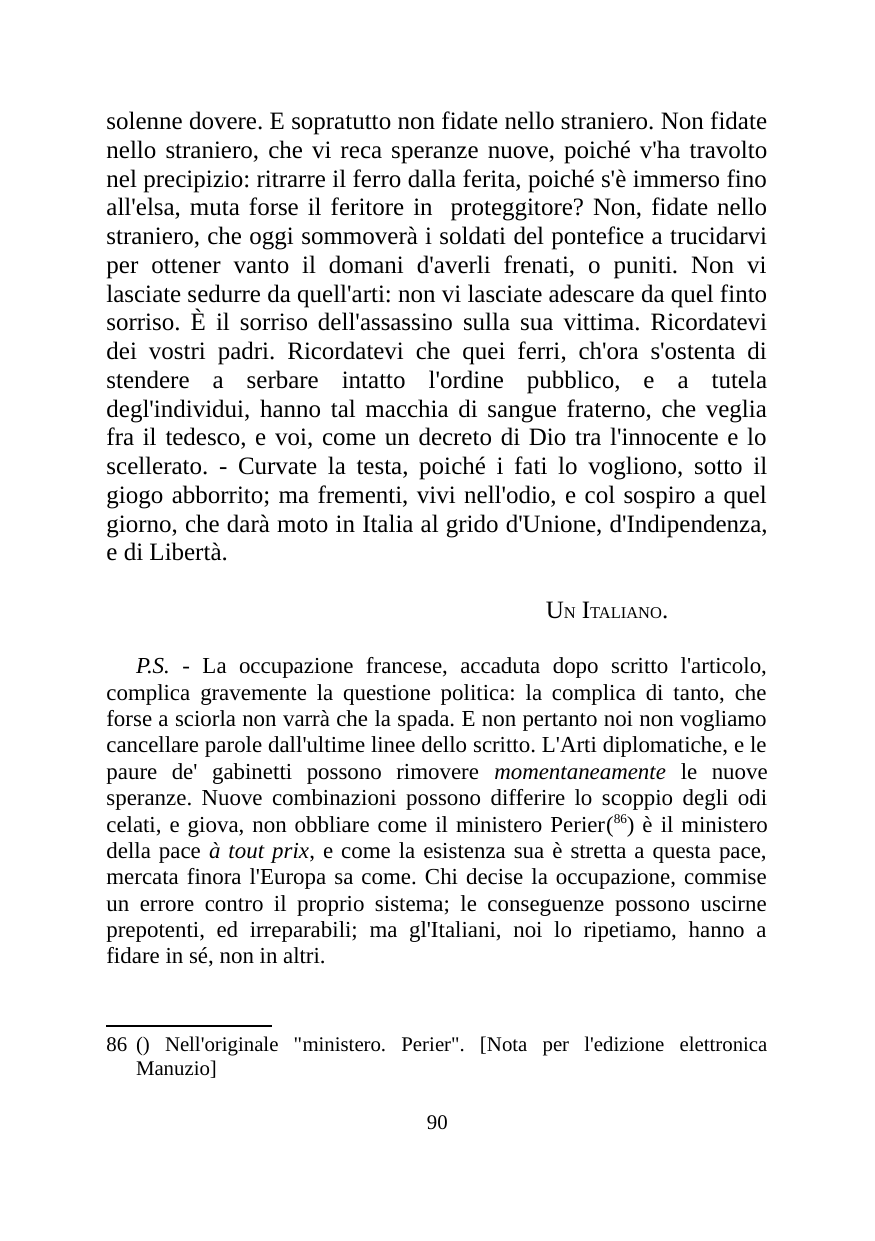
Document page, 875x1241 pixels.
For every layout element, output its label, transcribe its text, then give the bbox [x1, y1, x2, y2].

text Un Italiano. [106, 595, 668, 624]
text () Nell'originale "ministero. Perier". [Nota per l'edizione elettronica Manuzio] [106, 1032, 768, 1080]
text P.S. - La occupazione francese, accaduta dopo scritto l'articolo, complica gravemente la questione politica: la complica di tanto, che forse a sciorla non varrà che la spada. E non pertanto noi non vogliamo cancellare parole dall'ultime linee dello scritto. L'Arti diplomatiche, e le paure de' gabinetti possono rimovere momentaneamente le nuove speranze. Nuove combinazioni possono differire lo scoppio degli odi celati, e giova, non obbliare come il ministero Perier() è il ministero della pace à tout prix, e come la esistenza sua è stretta a questa pace, mercata finora l'Europa sa come. Chi decise la occupazione, commise un errore contro il proprio sistema; le conseguenze possono uscirne prepotenti, ed irreparabili; ma gl'Italiani, noi lo ripetiamo, hanno a fidare in sé, non in altri. [106, 652, 768, 969]
text solenne dovere. E sopratutto non fidate nello straniero. Non fidate nello straniero, che vi reca speranze nuove, poiché v'ha travolto nel precipizio: ritrarre il ferro dalla ferita, poiché s'è immerso fino all'elsa, muta forse il feritore in proteggitore? Non, fidate nello straniero, che oggi sommoverà i soldati del pontefice a trucidarvi per ottener vanto il domani d'averli frenati, o puniti. Non vi lasciate sedurre da quell'arti: non vi lasciate adescare da quel finto sorriso. È il sorriso dell'assassino sulla sua vittima. Ricordatevi dei vostri padri. Ricordatevi che quei ferri, ch'ora s'ostenta di stendere a serbare intatto l'ordine pubblico, e a tutela degl'individui, hanno tal macchia di sangue fraterno, che veglia fra il tedesco, e voi, come un decreto di Dio tra l'innocente e lo scellerato. - Curvate la testa, poiché i fati lo vogliono, sotto il giogo abborrito; ma frementi, vivi nell'odio, e col sospiro a quel giorno, che darà moto in Italia al grido d'Unione, d'Indipendenza, e di Libertà. [106, 106, 768, 566]
